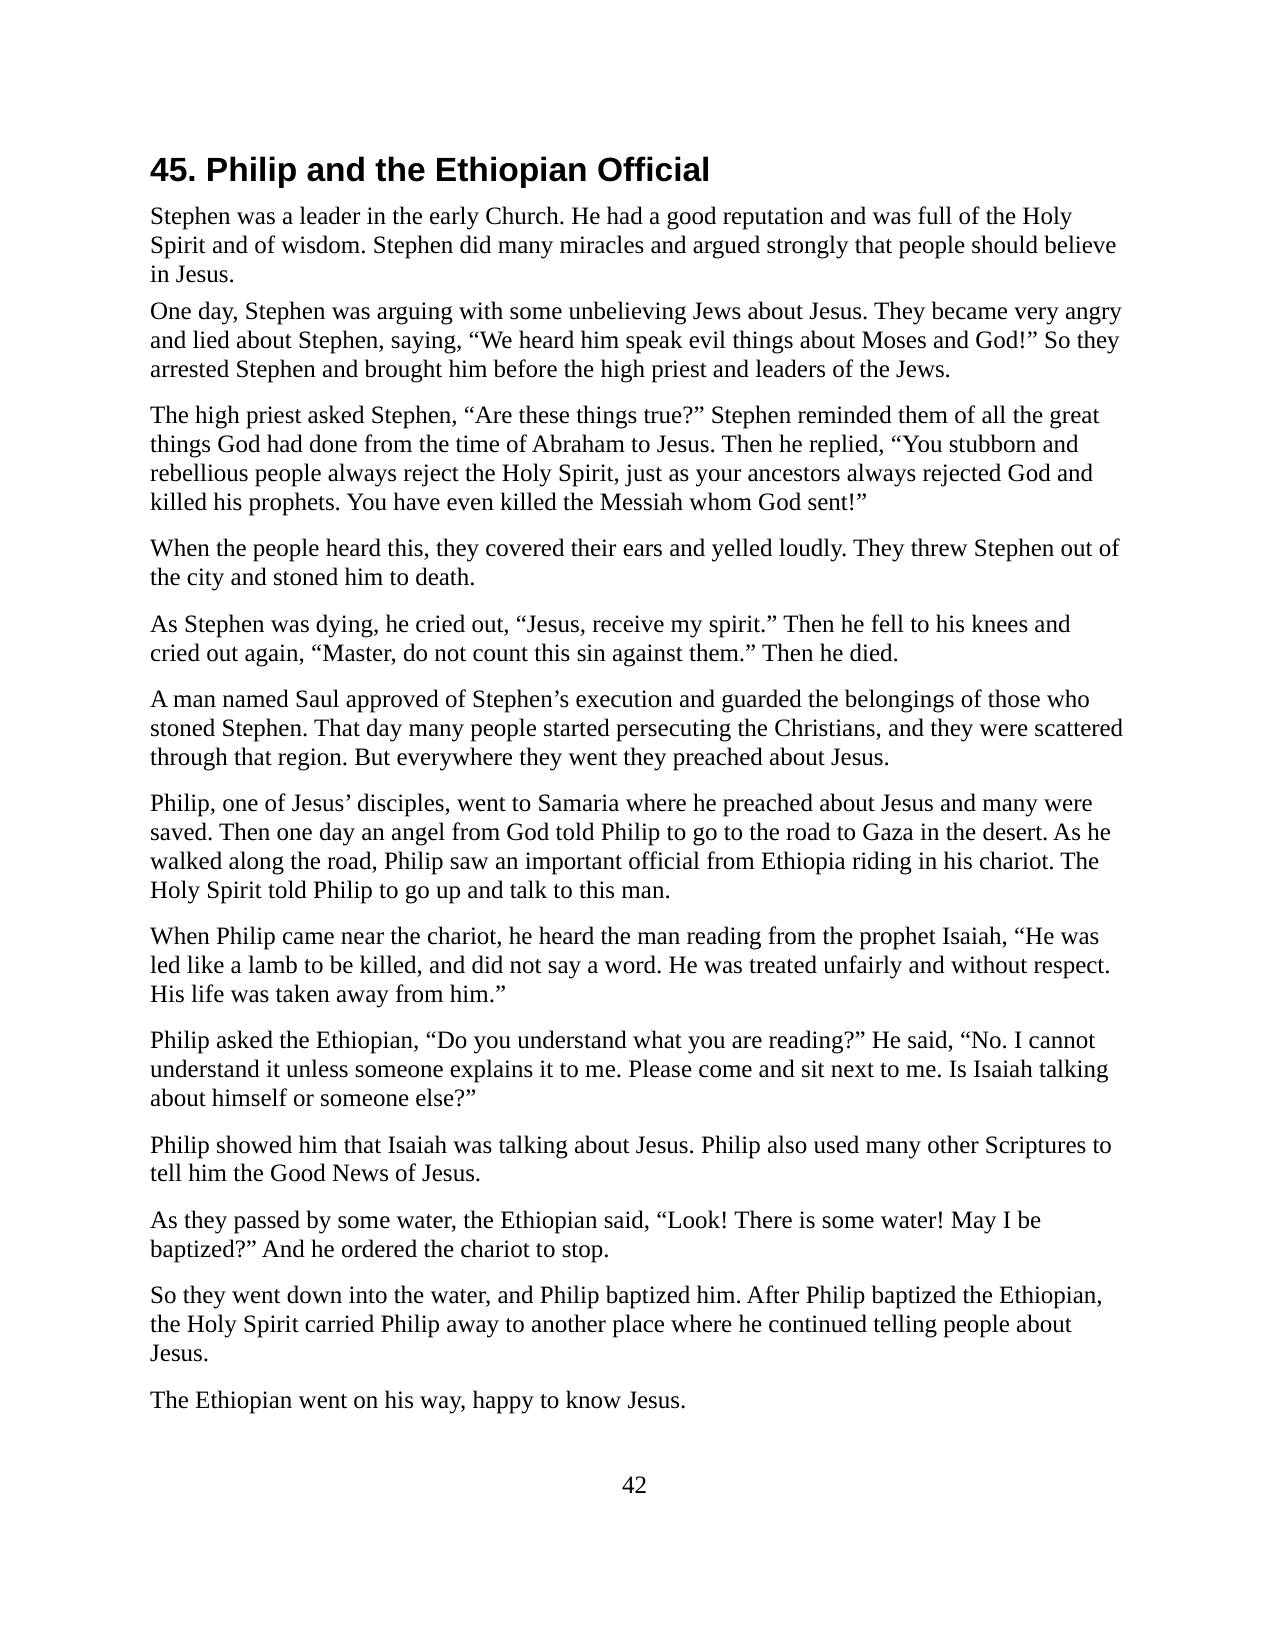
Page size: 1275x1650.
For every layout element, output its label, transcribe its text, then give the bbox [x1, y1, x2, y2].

text Philip, one of Jesus’ disciples, went to Samaria where he preached about Jesus and many were saved. Then one day an angel from God told Philip to go to the road to Gaza in the desert. As he walked along the road, Philip saw an important official from Ethiopia riding in his chariot. The Holy Spirit told Philip to go up and talk to this man. [150, 788, 1125, 903]
text As Stephen was dying, he cried out, “Jesus, receive my spirit.” Then he fell to his knees and cried out again, “Master, do not count this sin against them.” Then he died. [150, 609, 1125, 666]
text Stephen was a leader in the early Church. He had a good reputation and was full of the Holy Spirit and of wisdom. Stephen did many miracles and argued strongly that people should believe in Jesus. [150, 201, 1125, 287]
text A man named Saul approved of Stephen’s execution and guarded the belongings of those who stoned Stephen. That day many people started persecuting the Christians, and they were scattered through that region. But everywhere they went they preached about Jesus. [150, 684, 1125, 771]
text One day, Stephen was arguing with some unbelieving Jews about Jesus. They became very angry and lied about Stephen, saying, “We heard him speak evil things about Moses and God!” So they arrested Stephen and brought him before the high priest and leaders of the Jews. [150, 296, 1125, 383]
text Philip asked the Ethiopian, “Do you understand what you are reading?” He said, “No. I cannot understand it unless someone explains it to me. Please come and sit next to me. Is Isaiah talking about himself or someone else?” [150, 1026, 1125, 1112]
text So they went down into the water, and Philip baptized him. After Philip baptized the Ethiopian, the Holy Spirit carried Philip away to another place where he continued telling people about Jesus. [150, 1281, 1125, 1367]
text The Ethiopian went on his way, happy to know Jesus. [150, 1385, 1125, 1413]
text As they passed by some water, the Ethiopian said, “Look! There is some water! May I be baptized?” And he ordered the chariot to stop. [150, 1205, 1125, 1263]
subtitle 45. Philip and the Ethiopian Official [150, 150, 1125, 189]
text When the people heard this, they covered their ears and yelled loudly. They threw Stephen out of the city and stoned him to death. [150, 533, 1125, 591]
text The high priest asked Stephen, “Are these things true?” Stephen reminded them of all the great things God had done from the time of Abraham to Jesus. Then he replied, “You stubborn and rebellious people always reject the Holy Spirit, just as your ancestors always rejected God and killed his prophets. You have even killed the Messiah whom God sent!” [150, 401, 1125, 516]
text Philip showed him that Isaiah was talking about Jesus. Philip also used many other Scriptures to tell him the Good News of Jesus. [150, 1130, 1125, 1187]
text When Philip came near the chariot, he heard the man reading from the prophet Isaiah, “He was led like a lamb to be killed, and did not say a word. He was treated unfairly and without respect. His life was taken away from him.” [150, 921, 1125, 1008]
